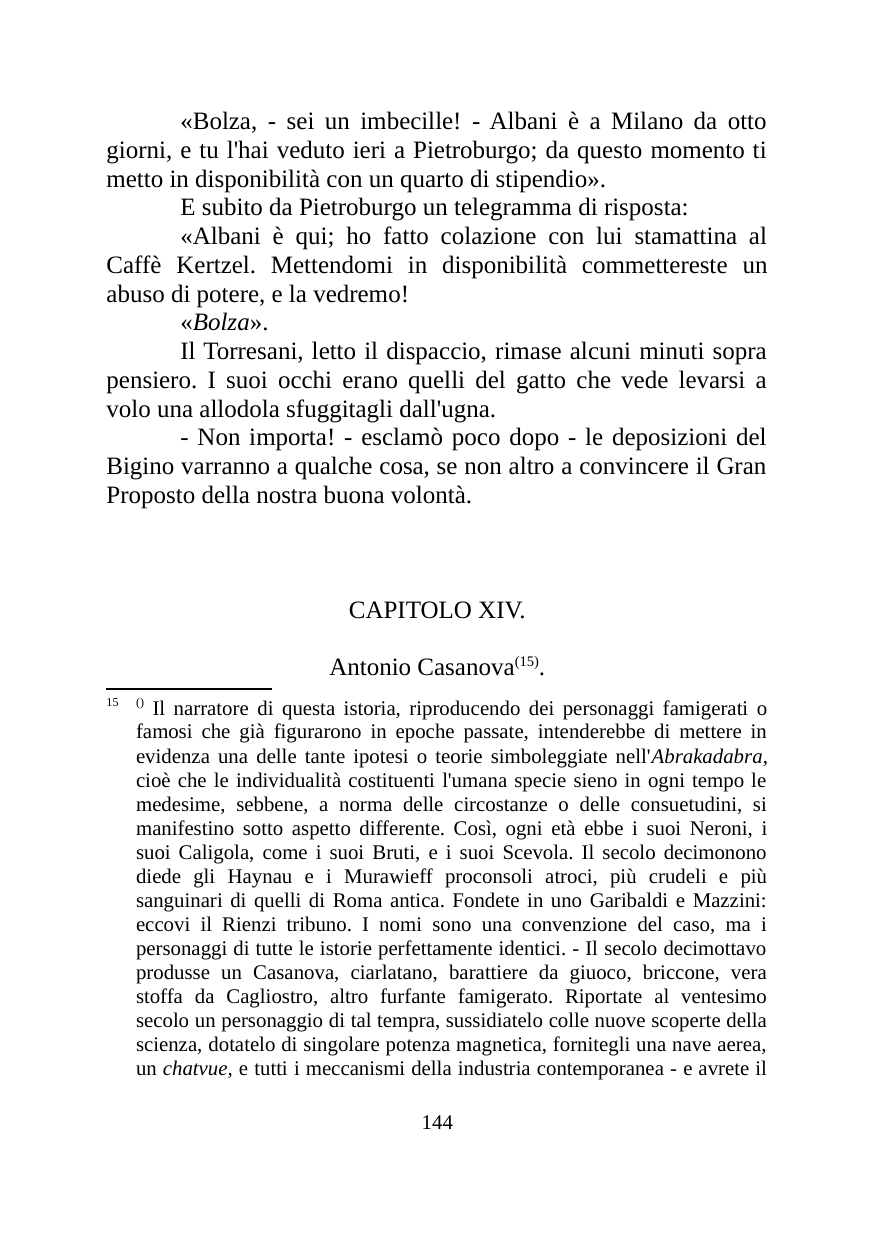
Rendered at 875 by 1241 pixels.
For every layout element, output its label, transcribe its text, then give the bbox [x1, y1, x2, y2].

text Antonio Casanova(). [106, 652, 768, 681]
text E subito da Pietroburgo un telegramma di risposta: [106, 192, 768, 221]
text «Albani è qui; ho fatto colazione con lui stamattina al Caffè Kertzel. Mettendomi in disponibilità commettereste un abuso di potere, e la vedremo! [106, 221, 768, 307]
text () Il narratore di questa istoria, riproducendo dei personaggi famigerati o famosi che già figurarono in epoche passate, intenderebbe di mettere in evidenza una delle tante ipotesi o teorie simboleggiate nell'Abrakadabra, cioè che le individualità costituenti l'umana specie sieno in ogni tempo le medesime, sebbene, a norma delle circostanze o delle consuetudini, si manifestino sotto aspetto differente. Così, ogni età ebbe i suoi Neroni, i suoi Caligola, come i suoi Bruti, e i suoi Scevola. Il secolo decimonono diede gli Haynau e i Murawieff proconsoli atroci, più crudeli e più sanguinari di quelli di Roma antica. Fondete in uno Garibaldi e Mazzini: eccovi il Rienzi tribuno. I nomi sono una convenzione del caso, ma i personaggi di tutte le istorie perfettamente identici. - Il secolo decimottavo produsse un Casanova, ciarlatano, barattiere da giuoco, briccone, vera stoffa da Cagliostro, altro furfante famigerato. Riportate al ventesimo secolo un personaggio di tal tempra, sussidiatelo colle nuove scoperte della scienza, dotatelo di singolare potenza magnetica, fornitegli una nave aerea, un chatvue, e tutti i meccanismi della industria contemporanea - e avrete il [106, 695, 768, 1080]
text «Bolza». [106, 307, 768, 336]
text CAPITOLO XIV. [106, 595, 768, 624]
text - Non importa! - esclamò poco dopo - le deposizioni del Bigino varranno a qualche cosa, se non altro a convincere il Gran Proposto della nostra buona volontà. [106, 422, 768, 509]
text «Bolza, - sei un imbecille! - Albani è a Milano da otto giorni, e tu l'hai veduto ieri a Pietroburgo; da questo momento ti metto in disponibilità con un quarto di stipendio». [106, 106, 768, 192]
text Il Torresani, letto il dispaccio, rimase alcuni minuti sopra pensiero. I suoi occhi erano quelli del gatto che vede levarsi a volo una allodola sfuggitagli dall'ugna. [106, 336, 768, 422]
